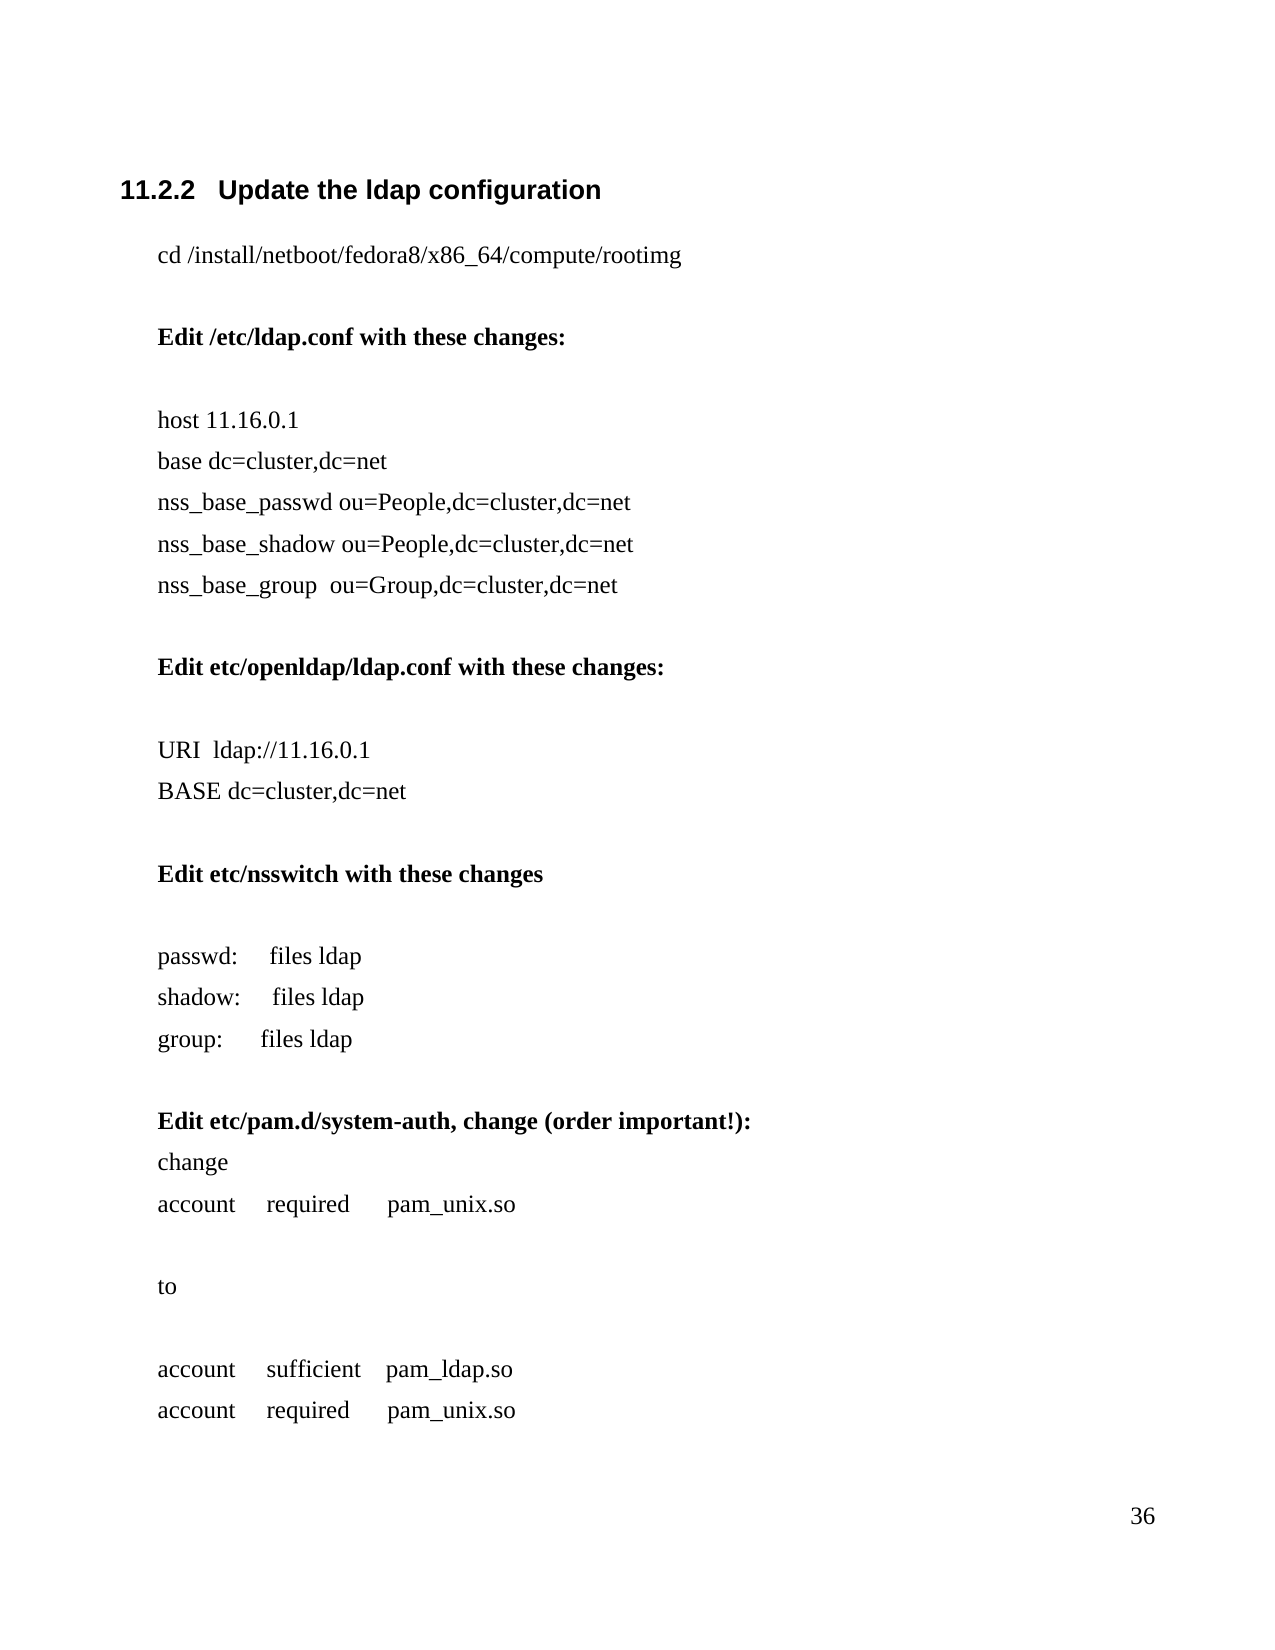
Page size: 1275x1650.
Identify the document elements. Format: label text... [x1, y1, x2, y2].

text change [157, 1147, 1155, 1176]
text shadow: files ldap [157, 982, 1155, 1011]
text nss_base_group ou=Group,dc=cluster,dc=net [157, 570, 1155, 599]
text base dc=cluster,dc=net [157, 446, 1155, 475]
text account required pam_unix.so [157, 1189, 1155, 1217]
text Edit etc/nsswitch with these changes [157, 859, 1155, 887]
text group: files ldap [157, 1024, 1155, 1052]
text passwd: files ldap [157, 941, 1155, 970]
text account sufficient pam_ldap.so [157, 1354, 1155, 1382]
text Edit etc/pam.d/system-auth, change (order important!): [157, 1106, 1155, 1135]
subtitle Update the ldap configuration [120, 174, 1155, 205]
text account required pam_unix.so [157, 1395, 1155, 1424]
text BASE dc=cluster,dc=net [157, 776, 1155, 805]
text to [157, 1271, 1155, 1300]
text Edit /etc/ldap.conf with these changes: [157, 322, 1155, 351]
text Edit etc/openldap/ldap.conf with these changes: [157, 652, 1155, 681]
text host 11.16.0.1 [157, 405, 1155, 434]
text cd /install/netboot/fedora8/x86_64/compute/rootimg [157, 240, 1155, 269]
text nss_base_passwd ou=People,dc=cluster,dc=net [157, 487, 1155, 516]
text URI ldap://11.16.0.1 [157, 735, 1155, 764]
text nss_base_shadow ou=People,dc=cluster,dc=net [157, 529, 1155, 557]
